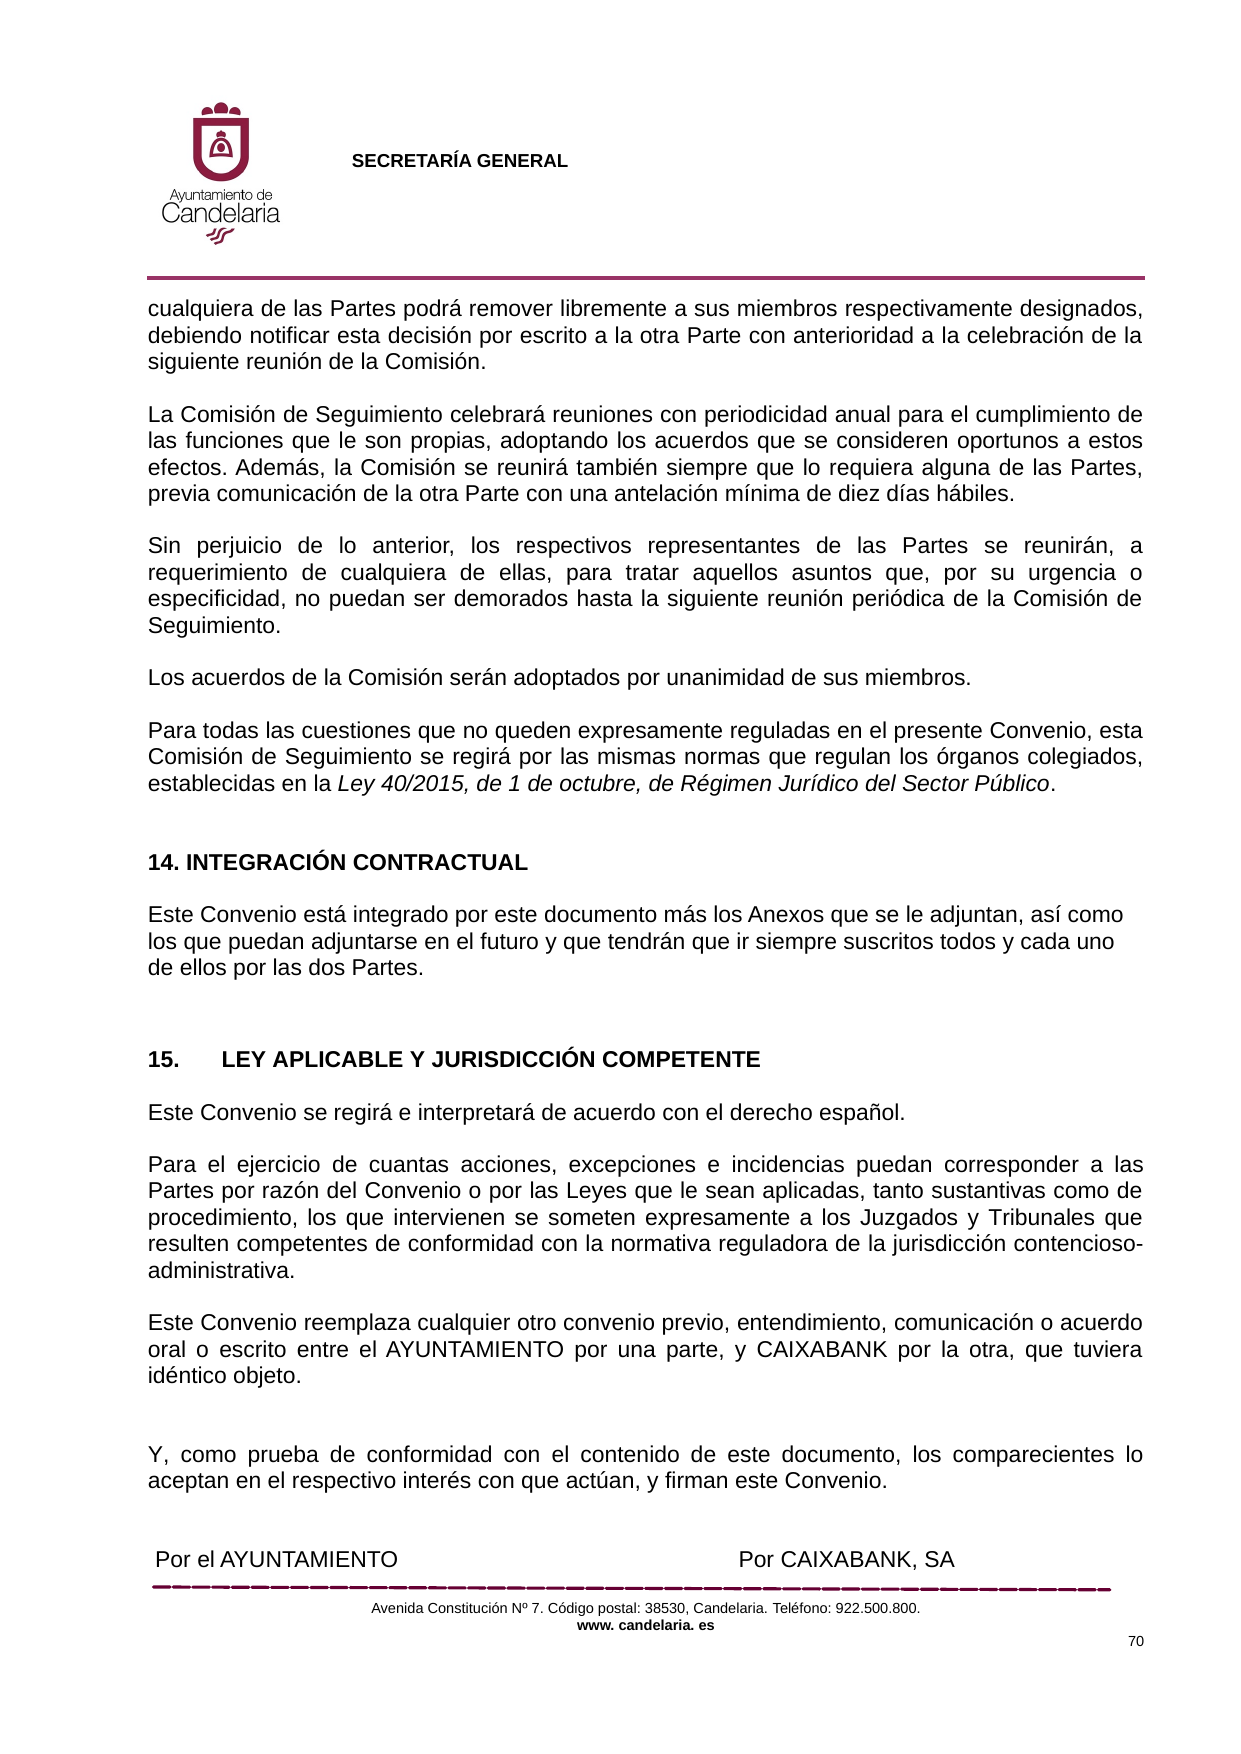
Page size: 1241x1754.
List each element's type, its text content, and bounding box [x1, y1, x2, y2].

text Y, como prueba de conformidad con el contenido de este documento, los comparecientes lo aceptan en el respectivo interés con que actúan, y firman este Convenio. [148, 1441, 1144, 1494]
text Para todas las cuestiones que no queden expresamente reguladas en el presente Convenio, esta Comisión de Seguimiento se regirá por las mismas normas que regulan los órganos colegiados, establecidas en la Ley 40/2015, de 1 de octubre, de Régimen Jurídico del Sector Público. [148, 717, 1144, 796]
table_header Por el AYUNTAMIENTO [148, 1546, 554, 1573]
table_header Por CAIXABANK, SA [731, 1546, 1102, 1573]
text La Comisión de Seguimiento celebrará reuniones con periodicidad anual para el cumplimiento de las funciones que le son propias, adoptando los acuerdos que se consideren oportunos a estos efectos. Además, la Comisión se reunirá también siempre que lo requiera alguna de las Partes, previa comunicación de la otra Parte con una antelación mínima de diez días hábiles. [148, 401, 1144, 506]
text Los acuerdos de la Comisión serán adoptados por unanimidad de sus miembros. [148, 664, 1144, 691]
text Este Convenio está integrado por este documento más los Anexos que se le adjuntan, así como los que puedan adjuntarse en el futuro y que tendrán que ir siempre suscritos todos y cada uno de ellos por las dos Partes. [148, 901, 1144, 981]
text 14. INTEGRACIÓN CONTRACTUAL [148, 849, 1144, 875]
text Este Convenio reemplaza cualquier otro convenio previo, entendimiento, comunicación o acuerdo oral o escrito entre el AYUNTAMIENTO por una parte, y CAIXABANK por la otra, que tuviera idéntico objeto. [148, 1309, 1144, 1388]
text 15. LEY APLICABLE Y JURISDICCIÓN COMPETENTE [148, 1046, 1144, 1072]
table_header [554, 1546, 731, 1573]
text Para el ejercicio de cuantas acciones, excepciones e incidencias puedan corresponder a las Partes por razón del Convenio o por las Leyes que le sean aplicadas, tanto sustantivas como de procedimiento, los que intervienen se someten expresamente a los Juzgados y Tribunales que resulten competentes de conformidad con la normativa reguladora de la jurisdicción contencioso-administrativa. [148, 1151, 1144, 1283]
text cualquiera de las Partes podrá remover libremente a sus miembros respectivamente designados, debiendo notificar esta decisión por escrito a la otra Parte con anterioridad a la celebración de la siguiente reunión de la Comisión. [148, 295, 1144, 374]
text Sin perjuicio de lo anterior, los respectivos representantes de las Partes se reunirán, a requerimiento de cualquiera de ellas, para tratar aquellos asuntos que, por su urgencia o especificidad, no puedan ser demorados hasta la siguiente reunión periódica de la Comisión de Seguimiento. [148, 532, 1144, 638]
text Este Convenio se regirá e interpretará de acuerdo con el derecho español. [148, 1098, 1144, 1125]
